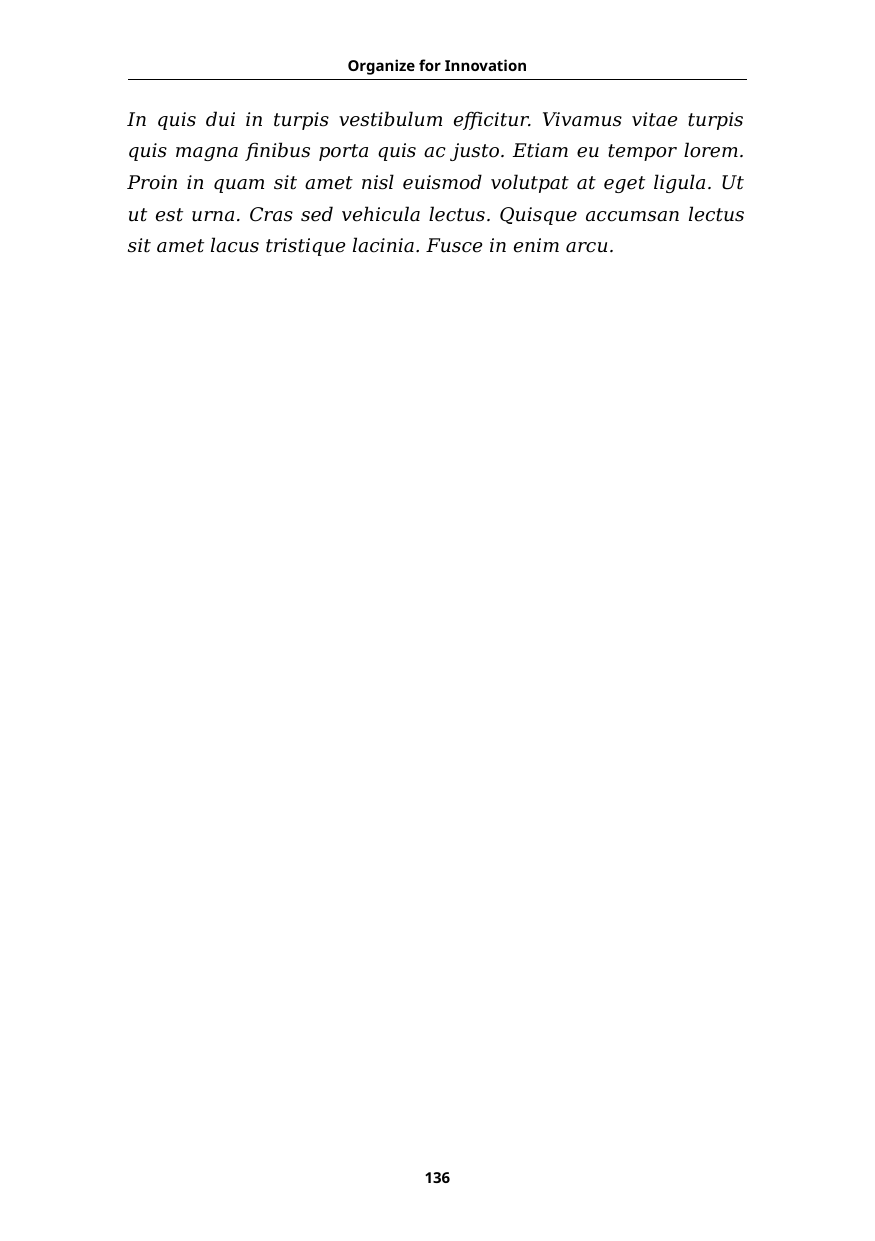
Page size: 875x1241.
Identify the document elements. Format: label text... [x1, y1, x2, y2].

text In quis dui in turpis vestibulum efficitur. Vivamus vitae turpis quis magna finibus porta quis ac justo. Etiam eu tempor lorem. Proin in quam sit amet nisl euismod volutpat at eget ligula. Ut ut est urna. Cras sed vehicula lectus. Quisque accumsan lectus sit amet lacus tristique lacinia. Fusce in enim arcu. [127, 109, 747, 257]
